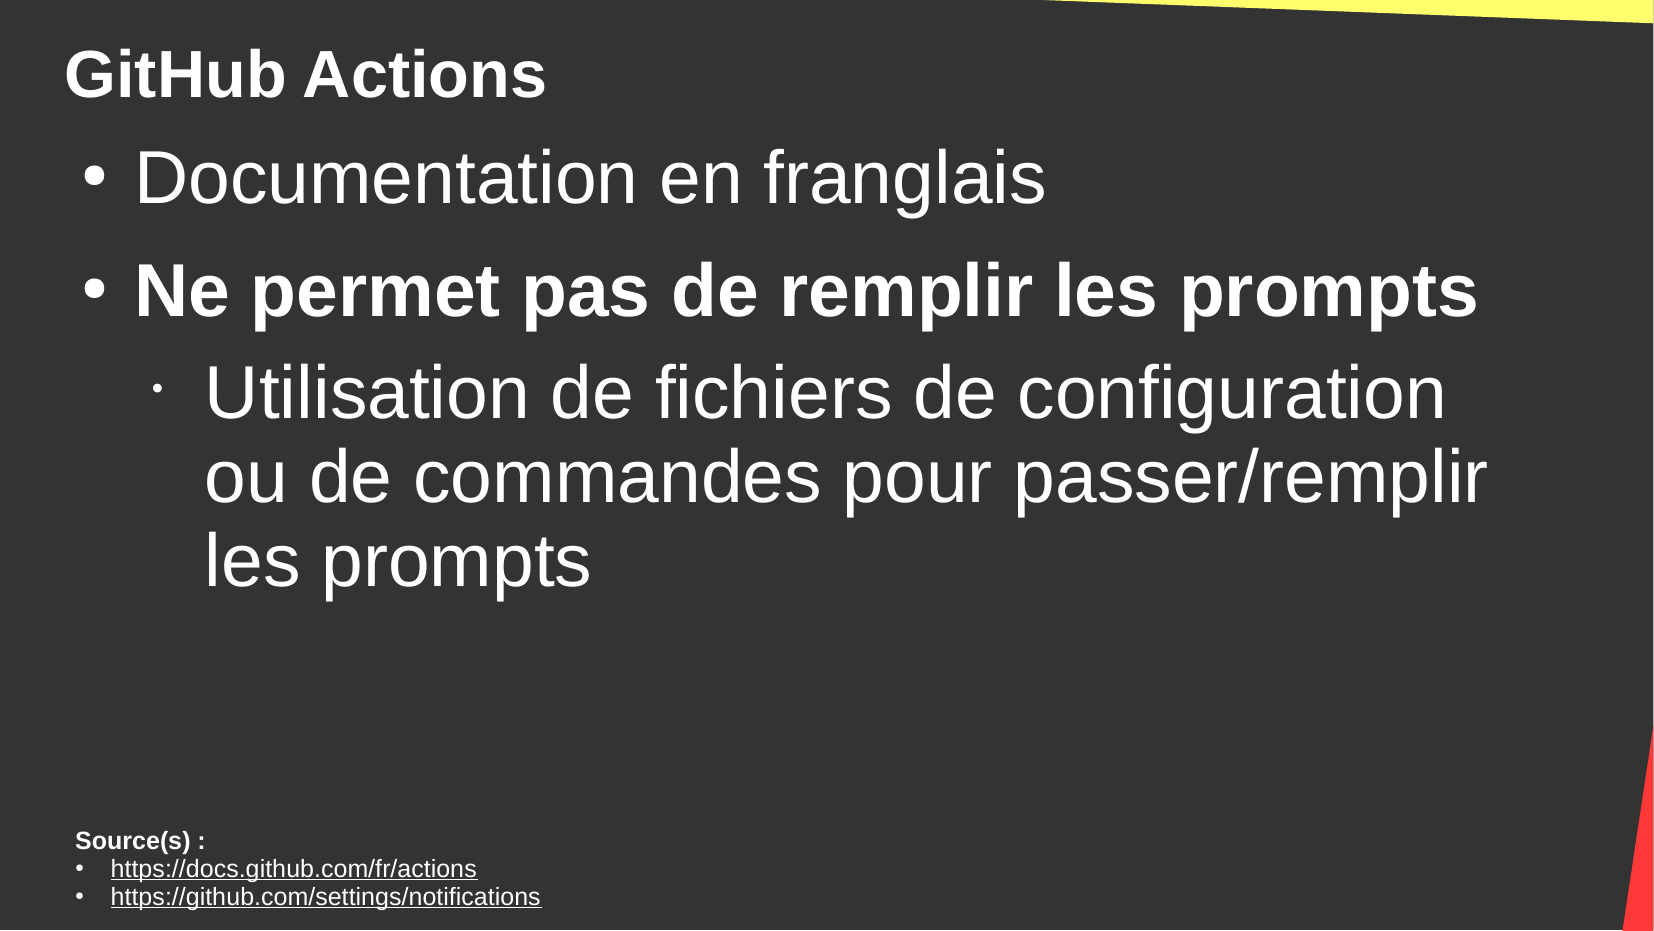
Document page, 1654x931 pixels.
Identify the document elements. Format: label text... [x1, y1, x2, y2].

list Documentation en franglais Ne permet pas de remplir les prompts Utilisation de fichiers de configuration ou de commandes pour passer/remplir les prompts [63, 135, 1542, 792]
text_box [1042, 0, 1654, 24]
title GitHub Actions [64, 37, 1105, 119]
text_box Source(s) : https://docs.github.com/fr/actions https://github.com/settings/notifications [60, 809, 1546, 919]
text_box [1622, 721, 1654, 931]
